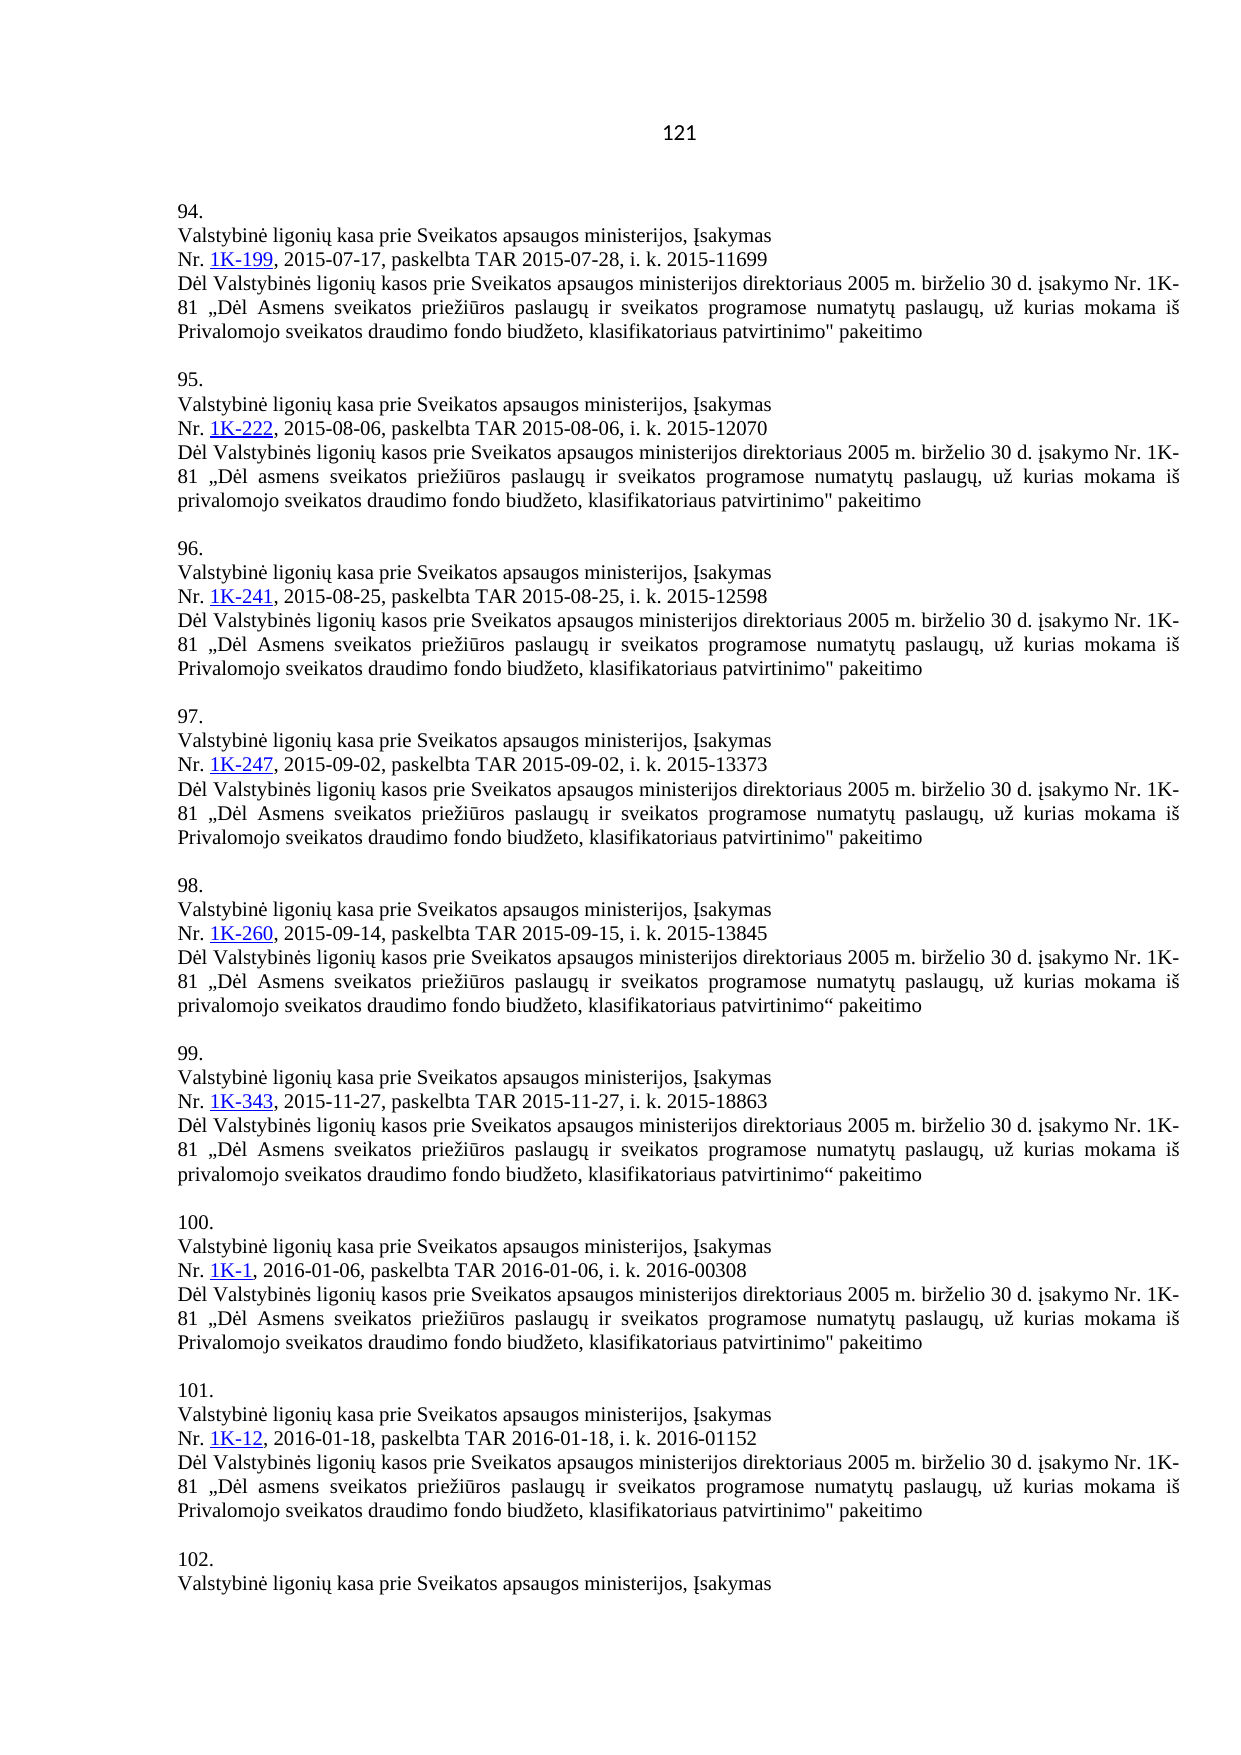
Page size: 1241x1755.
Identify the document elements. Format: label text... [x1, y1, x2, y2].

text Valstybinė ligonių kasa prie Sveikatos apsaugos ministerijos, Įsakymas [177, 223, 1181, 247]
text 94. [177, 199, 1181, 223]
text Valstybinė ligonių kasa prie Sveikatos apsaugos ministerijos, Įsakymas [177, 1402, 1181, 1426]
text 95. [177, 367, 1181, 391]
text Nr. 1K-12, 2016-01-18, paskelbta TAR 2016-01-18, i. k. 2016-01152 [177, 1426, 1181, 1450]
text Dėl Valstybinės ligonių kasos prie Sveikatos apsaugos ministerijos direktoriaus 2005 m. birželio 30 d. įsakymo Nr. 1K-81 „Dėl Asmens sveikatos priežiūros paslaugų ir sveikatos programose numatytų paslaugų, už kurias mokama iš privalomojo sveikatos draudimo fondo biudžeto, klasifikatoriaus patvirtinimo“ pakeitimo [177, 945, 1181, 1017]
text Dėl Valstybinės ligonių kasos prie Sveikatos apsaugos ministerijos direktoriaus 2005 m. birželio 30 d. įsakymo Nr. 1K-81 „Dėl Asmens sveikatos priežiūros paslaugų ir sveikatos programose numatytų paslaugų, už kurias mokama iš Privalomojo sveikatos draudimo fondo biudžeto, klasifikatoriaus patvirtinimo" pakeitimo [177, 1282, 1181, 1354]
text Nr. 1K-260, 2015-09-14, paskelbta TAR 2015-09-15, i. k. 2015-13845 [177, 921, 1181, 945]
text Dėl Valstybinės ligonių kasos prie Sveikatos apsaugos ministerijos direktoriaus 2005 m. birželio 30 d. įsakymo Nr. 1K-81 „Dėl Asmens sveikatos priežiūros paslaugų ir sveikatos programose numatytų paslaugų, už kurias mokama iš Privalomojo sveikatos draudimo fondo biudžeto, klasifikatoriaus patvirtinimo" pakeitimo [177, 776, 1181, 849]
text Nr. 1K-222, 2015-08-06, paskelbta TAR 2015-08-06, i. k. 2015-12070 [177, 416, 1181, 439]
text Dėl Valstybinės ligonių kasos prie Sveikatos apsaugos ministerijos direktoriaus 2005 m. birželio 30 d. įsakymo Nr. 1K-81 „Dėl asmens sveikatos priežiūros paslaugų ir sveikatos programose numatytų paslaugų, už kurias mokama iš Privalomojo sveikatos draudimo fondo biudžeto, klasifikatoriaus patvirtinimo" pakeitimo [177, 1450, 1181, 1522]
text Dėl Valstybinės ligonių kasos prie Sveikatos apsaugos ministerijos direktoriaus 2005 m. birželio 30 d. įsakymo Nr. 1K-81 „Dėl asmens sveikatos priežiūros paslaugų ir sveikatos programose numatytų paslaugų, už kurias mokama iš privalomojo sveikatos draudimo fondo biudžeto, klasifikatoriaus patvirtinimo" pakeitimo [177, 439, 1181, 512]
text 102. [177, 1546, 1181, 1571]
text Valstybinė ligonių kasa prie Sveikatos apsaugos ministerijos, Įsakymas [177, 1065, 1181, 1089]
text Dėl Valstybinės ligonių kasos prie Sveikatos apsaugos ministerijos direktoriaus 2005 m. birželio 30 d. įsakymo Nr. 1K-81 „Dėl Asmens sveikatos priežiūros paslaugų ir sveikatos programose numatytų paslaugų, už kurias mokama iš privalomojo sveikatos draudimo fondo biudžeto, klasifikatoriaus patvirtinimo“ pakeitimo [177, 1113, 1181, 1186]
text Valstybinė ligonių kasa prie Sveikatos apsaugos ministerijos, Įsakymas [177, 728, 1181, 752]
text Valstybinė ligonių kasa prie Sveikatos apsaugos ministerijos, Įsakymas [177, 1571, 1181, 1594]
text Dėl Valstybinės ligonių kasos prie Sveikatos apsaugos ministerijos direktoriaus 2005 m. birželio 30 d. įsakymo Nr. 1K-81 „Dėl Asmens sveikatos priežiūros paslaugų ir sveikatos programose numatytų paslaugų, už kurias mokama iš Privalomojo sveikatos draudimo fondo biudžeto, klasifikatoriaus patvirtinimo" pakeitimo [177, 608, 1181, 680]
text Nr. 1K-199, 2015-07-17, paskelbta TAR 2015-07-28, i. k. 2015-11699 [177, 247, 1181, 271]
text 101. [177, 1378, 1181, 1402]
text 97. [177, 704, 1181, 728]
text 100. [177, 1209, 1181, 1234]
text Valstybinė ligonių kasa prie Sveikatos apsaugos ministerijos, Įsakymas [177, 391, 1181, 416]
text Nr. 1K-1, 2016-01-06, paskelbta TAR 2016-01-06, i. k. 2016-00308 [177, 1258, 1181, 1282]
text Nr. 1K-343, 2015-11-27, paskelbta TAR 2015-11-27, i. k. 2015-18863 [177, 1089, 1181, 1113]
text 96. [177, 536, 1181, 560]
text Dėl Valstybinės ligonių kasos prie Sveikatos apsaugos ministerijos direktoriaus 2005 m. birželio 30 d. įsakymo Nr. 1K-81 „Dėl Asmens sveikatos priežiūros paslaugų ir sveikatos programose numatytų paslaugų, už kurias mokama iš Privalomojo sveikatos draudimo fondo biudžeto, klasifikatoriaus patvirtinimo" pakeitimo [177, 271, 1181, 343]
text Nr. 1K-247, 2015-09-02, paskelbta TAR 2015-09-02, i. k. 2015-13373 [177, 752, 1181, 776]
text Valstybinė ligonių kasa prie Sveikatos apsaugos ministerijos, Įsakymas [177, 897, 1181, 921]
text Valstybinė ligonių kasa prie Sveikatos apsaugos ministerijos, Įsakymas [177, 560, 1181, 584]
text Valstybinė ligonių kasa prie Sveikatos apsaugos ministerijos, Įsakymas [177, 1234, 1181, 1258]
text 98. [177, 873, 1181, 897]
text Nr. 1K-241, 2015-08-25, paskelbta TAR 2015-08-25, i. k. 2015-12598 [177, 584, 1181, 608]
text 99. [177, 1041, 1181, 1065]
